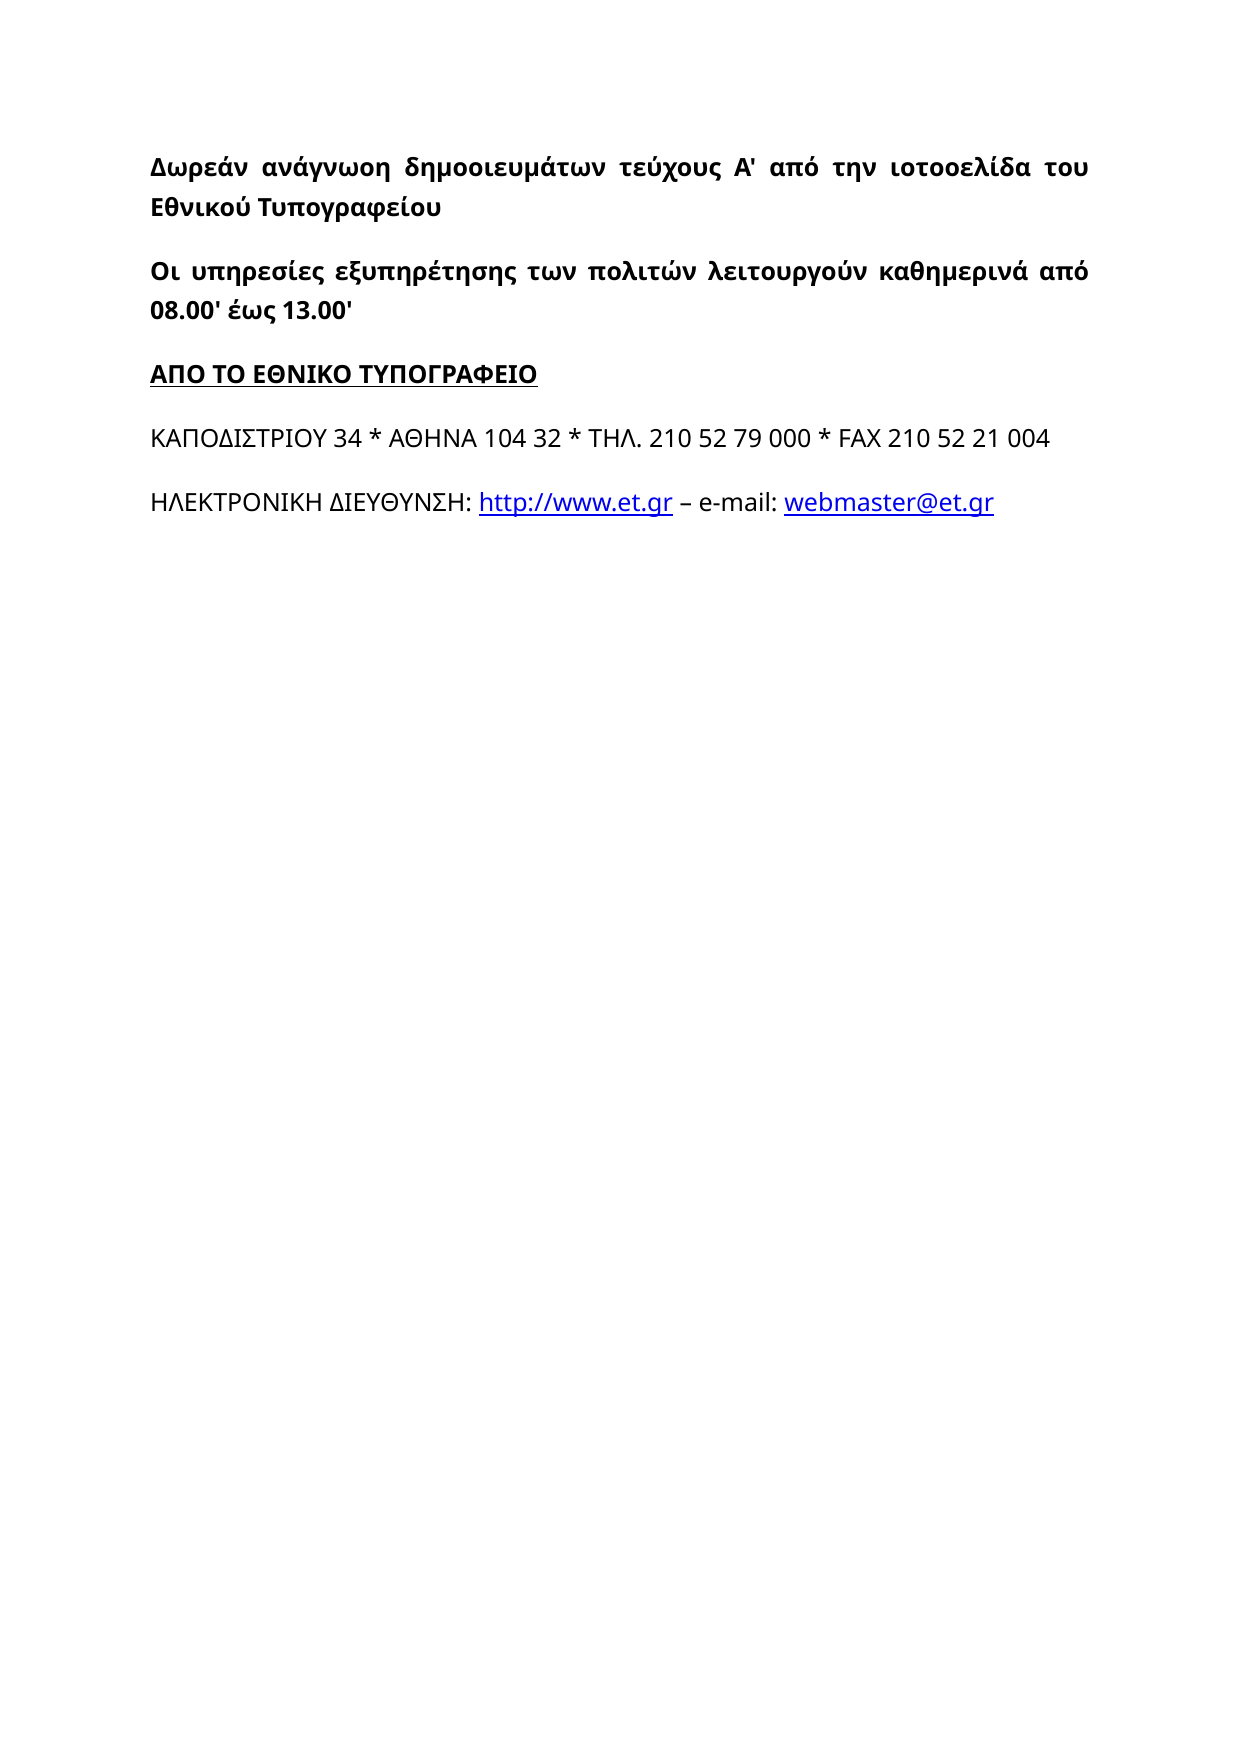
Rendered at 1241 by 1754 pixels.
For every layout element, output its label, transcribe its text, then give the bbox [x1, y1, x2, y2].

text Οι υπηρεσίες εξυπηρέτησης των πολιτών λειτουργούν καθημερινά από 08.00' έως 13.00' [150, 253, 1090, 327]
text Δωρεάν ανάγνωοη δημοοιευμάτων τεύχους Α' από την ιοτοοελίδα του Εθνικού Τυπογραφείου [150, 150, 1090, 223]
text ΚΑΠΟΔΙΣΤΡΙΟΥ 34 * ΑΘΗΝΑ 104 32 * ΤΗΛ. 210 52 79 000 * FAX 210 52 21 004 [150, 421, 1090, 455]
text ΗΛΕΚΤΡΟΝΙΚΗ ΔΙΕΥΘΥΝΣΗ: http://www.et.gr – e-mail: webmaster@et.gr [150, 485, 1090, 519]
text ΑΠΟ ΤΟ ΕΘΝΙΚΟ ΤΥΠΟΓΡΑΦΕΙΟ [150, 357, 1090, 391]
